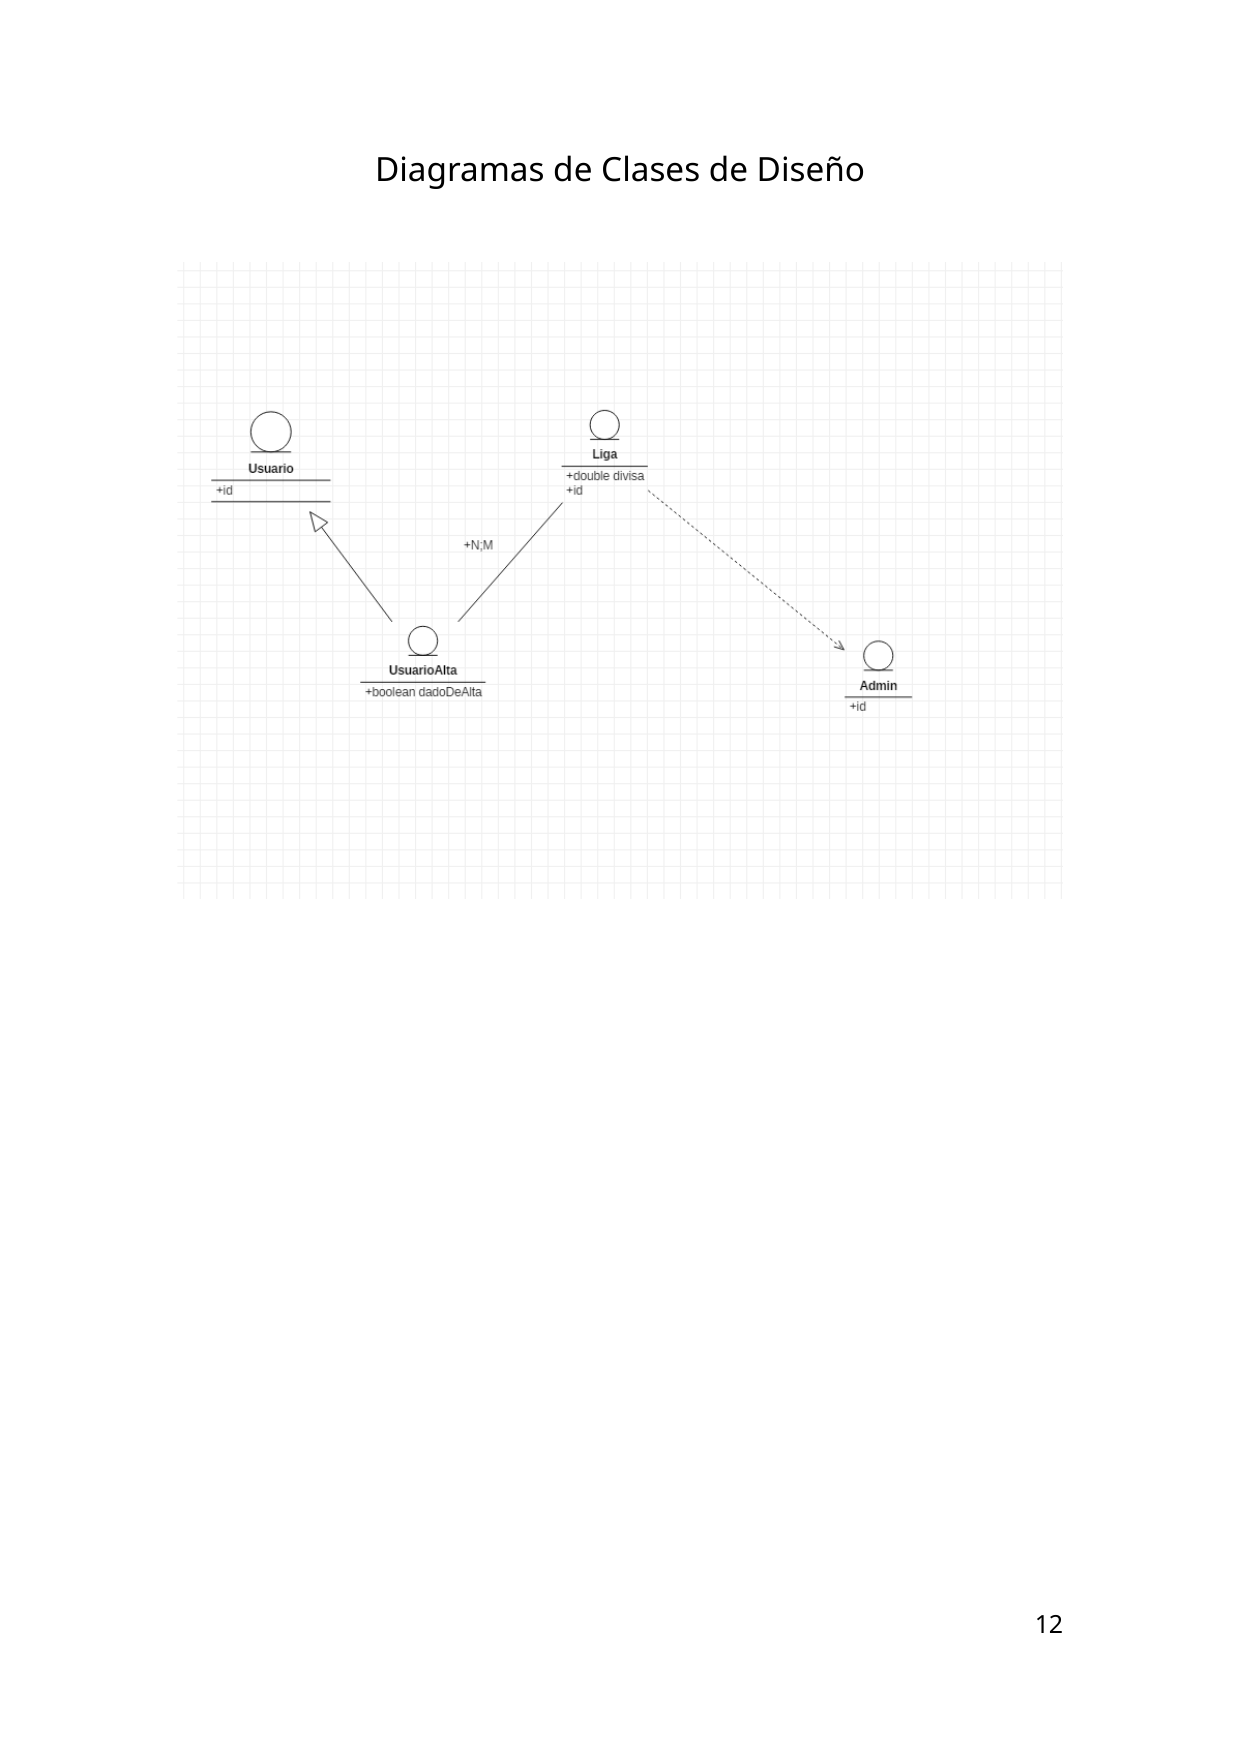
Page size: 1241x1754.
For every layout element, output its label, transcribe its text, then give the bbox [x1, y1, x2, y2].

subtitle Diagramas de Clases de Diseño [177, 146, 1063, 192]
